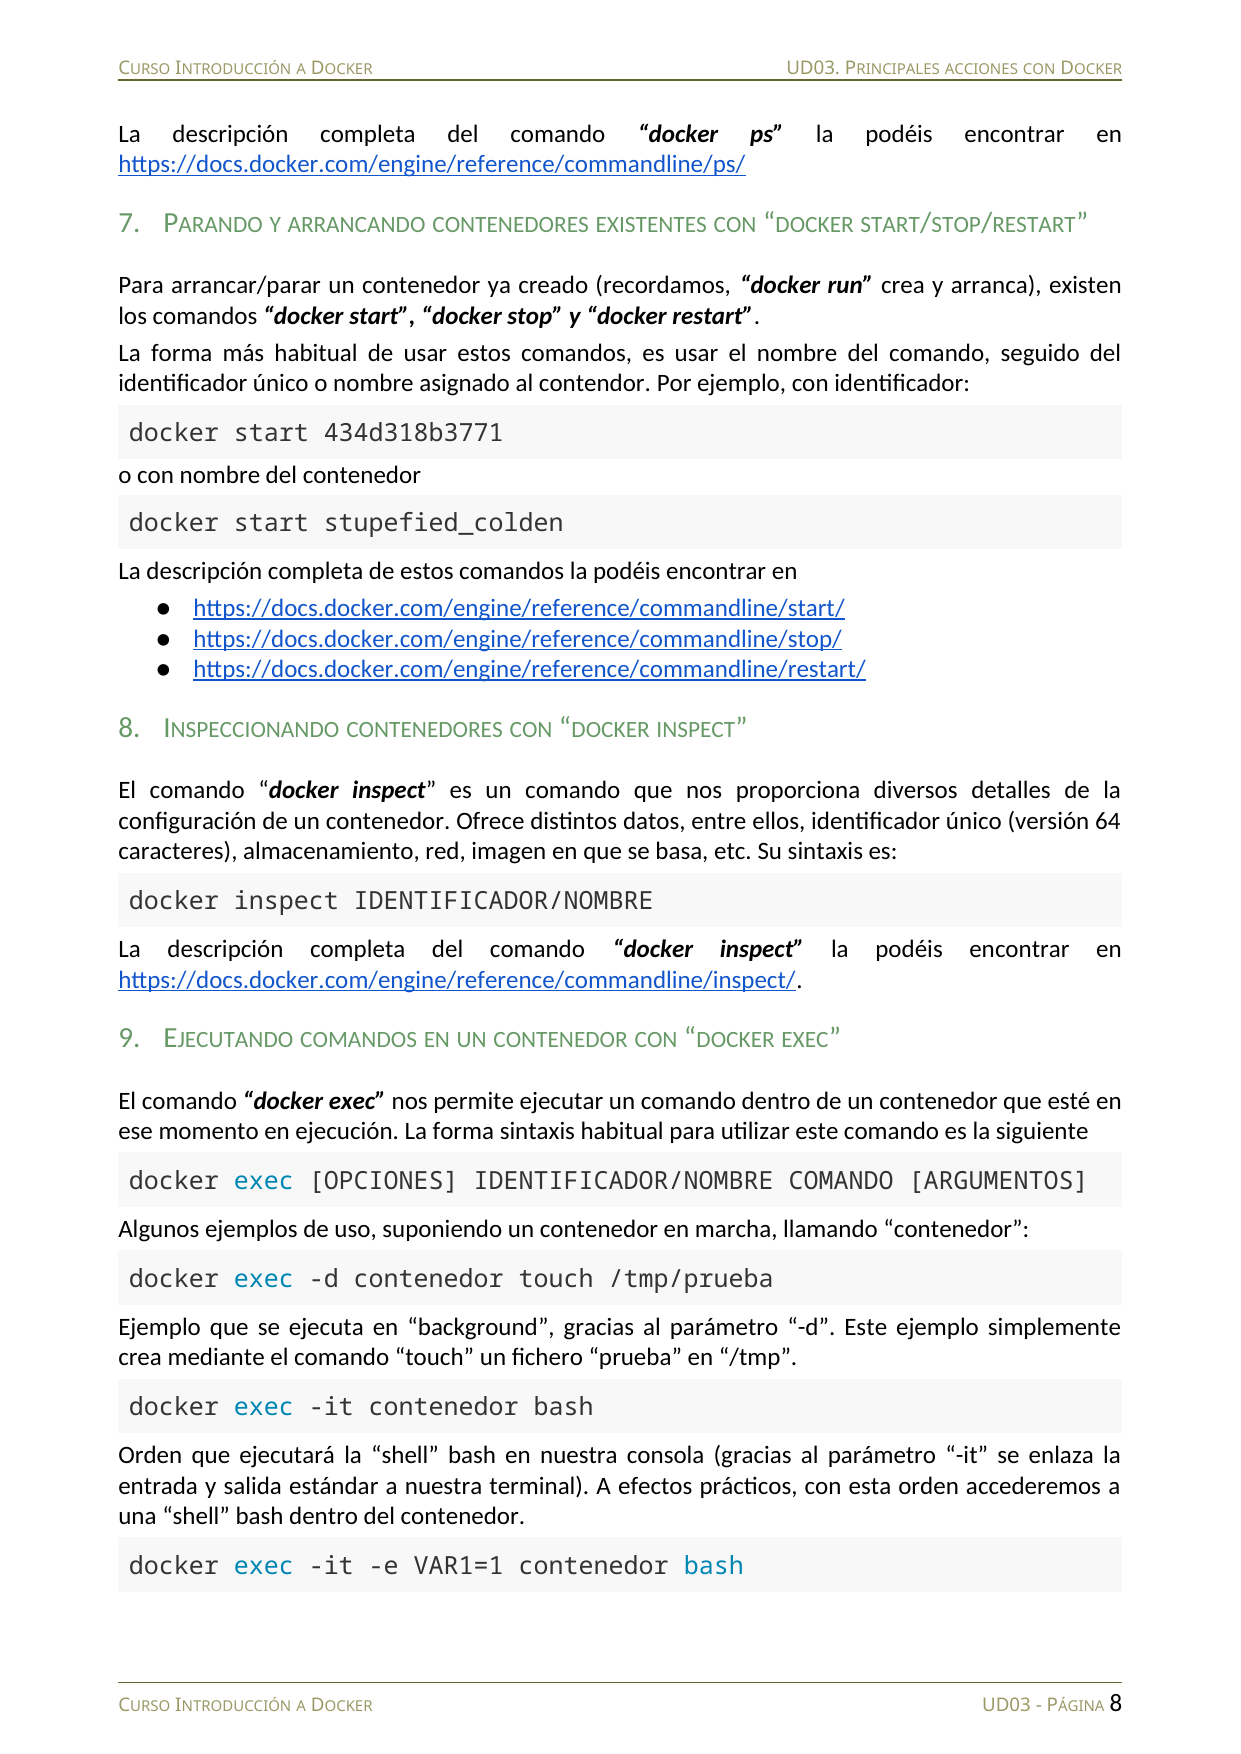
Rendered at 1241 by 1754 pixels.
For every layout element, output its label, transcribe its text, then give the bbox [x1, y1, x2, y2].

table_header docker exec -d contenedor touch /tmp/prueba [118, 1250, 1122, 1305]
list https://docs.docker.com/engine/reference/commandline/restart/ [156, 653, 1122, 684]
text La forma más habitual de usar estos comandos, es usar el nombre del comando, seguido del identificador único o nombre asignado al contendor. Por ejemplo, con identificador: [118, 337, 1122, 398]
table_header docker start stupefied_colden [118, 495, 1122, 549]
table_header docker exec [OPCIONES] IDENTIFICADOR/NOMBRE COMANDO [ARGUMENTOS] [118, 1152, 1122, 1207]
text La descripción completa del comando “docker ps” la podéis encontrar en https://docs.docker.com/engine/reference/commandline/ps/ [118, 118, 1122, 179]
table_header docker inspect IDENTIFICADOR/NOMBRE [118, 873, 1122, 927]
text Algunos ejemplos de uso, suponiendo un contenedor en marcha, llamando “contenedor”: [118, 1213, 1122, 1244]
subtitle Parando y arrancando contenedores existentes con “docker start/stop/restart” [118, 204, 1122, 239]
subtitle Inspeccionando contenedores con “docker inspect” [118, 709, 1122, 744]
text Orden que ejecutará la “shell” bash en nuestra consola (gracias al parámetro “-it” se enlaza la entrada y salida estándar a nuestra terminal). A efectos prácticos, con esta orden accederemos a una “shell” bash dentro del contenedor. [118, 1439, 1122, 1531]
text Para arrancar/parar un contenedor ya creado (recordamos, “docker run” crea y arranca), existen los comandos “docker start”, “docker stop” y “docker restart”. [118, 269, 1122, 331]
subtitle Ejecutando comandos en un contenedor con “docker exec” [118, 1019, 1122, 1055]
text La descripción completa del comando “docker inspect” la podéis encontrar en https://docs.docker.com/engine/reference/commandline/inspect/. [118, 933, 1122, 994]
text El comando “docker inspect” es un comando que nos proporciona diversos detalles de la configuración de un contenedor. Ofrece distintos datos, entre ellos, identificador único (versión 64 caracteres), almacenamiento, red, imagen en que se basa, etc. Su sintaxis es: [118, 774, 1122, 866]
table_header docker start 434d318b3771 [118, 405, 1122, 459]
text o con nombre del contenedor [118, 459, 1122, 490]
text El comando “docker exec” nos permite ejecutar un comando dentro de un contenedor que esté en ese momento en ejecución. La forma sintaxis habitual para utilizar este comando es la siguiente [118, 1085, 1122, 1146]
text La descripción completa de estos comandos la podéis encontrar en [118, 555, 1122, 586]
table_header docker exec -it -e VAR1=1 contenedor bash [118, 1537, 1122, 1592]
list https://docs.docker.com/engine/reference/commandline/start/ [156, 592, 1122, 623]
table_header docker exec -it contenedor bash [118, 1379, 1122, 1433]
text Ejemplo que se ejecuta en “background”, gracias al parámetro “-d”. Este ejemplo simplemente crea mediante el comando “touch” un fichero “prueba” en “/tmp”. [118, 1311, 1122, 1372]
list https://docs.docker.com/engine/reference/commandline/stop/ [156, 623, 1122, 653]
